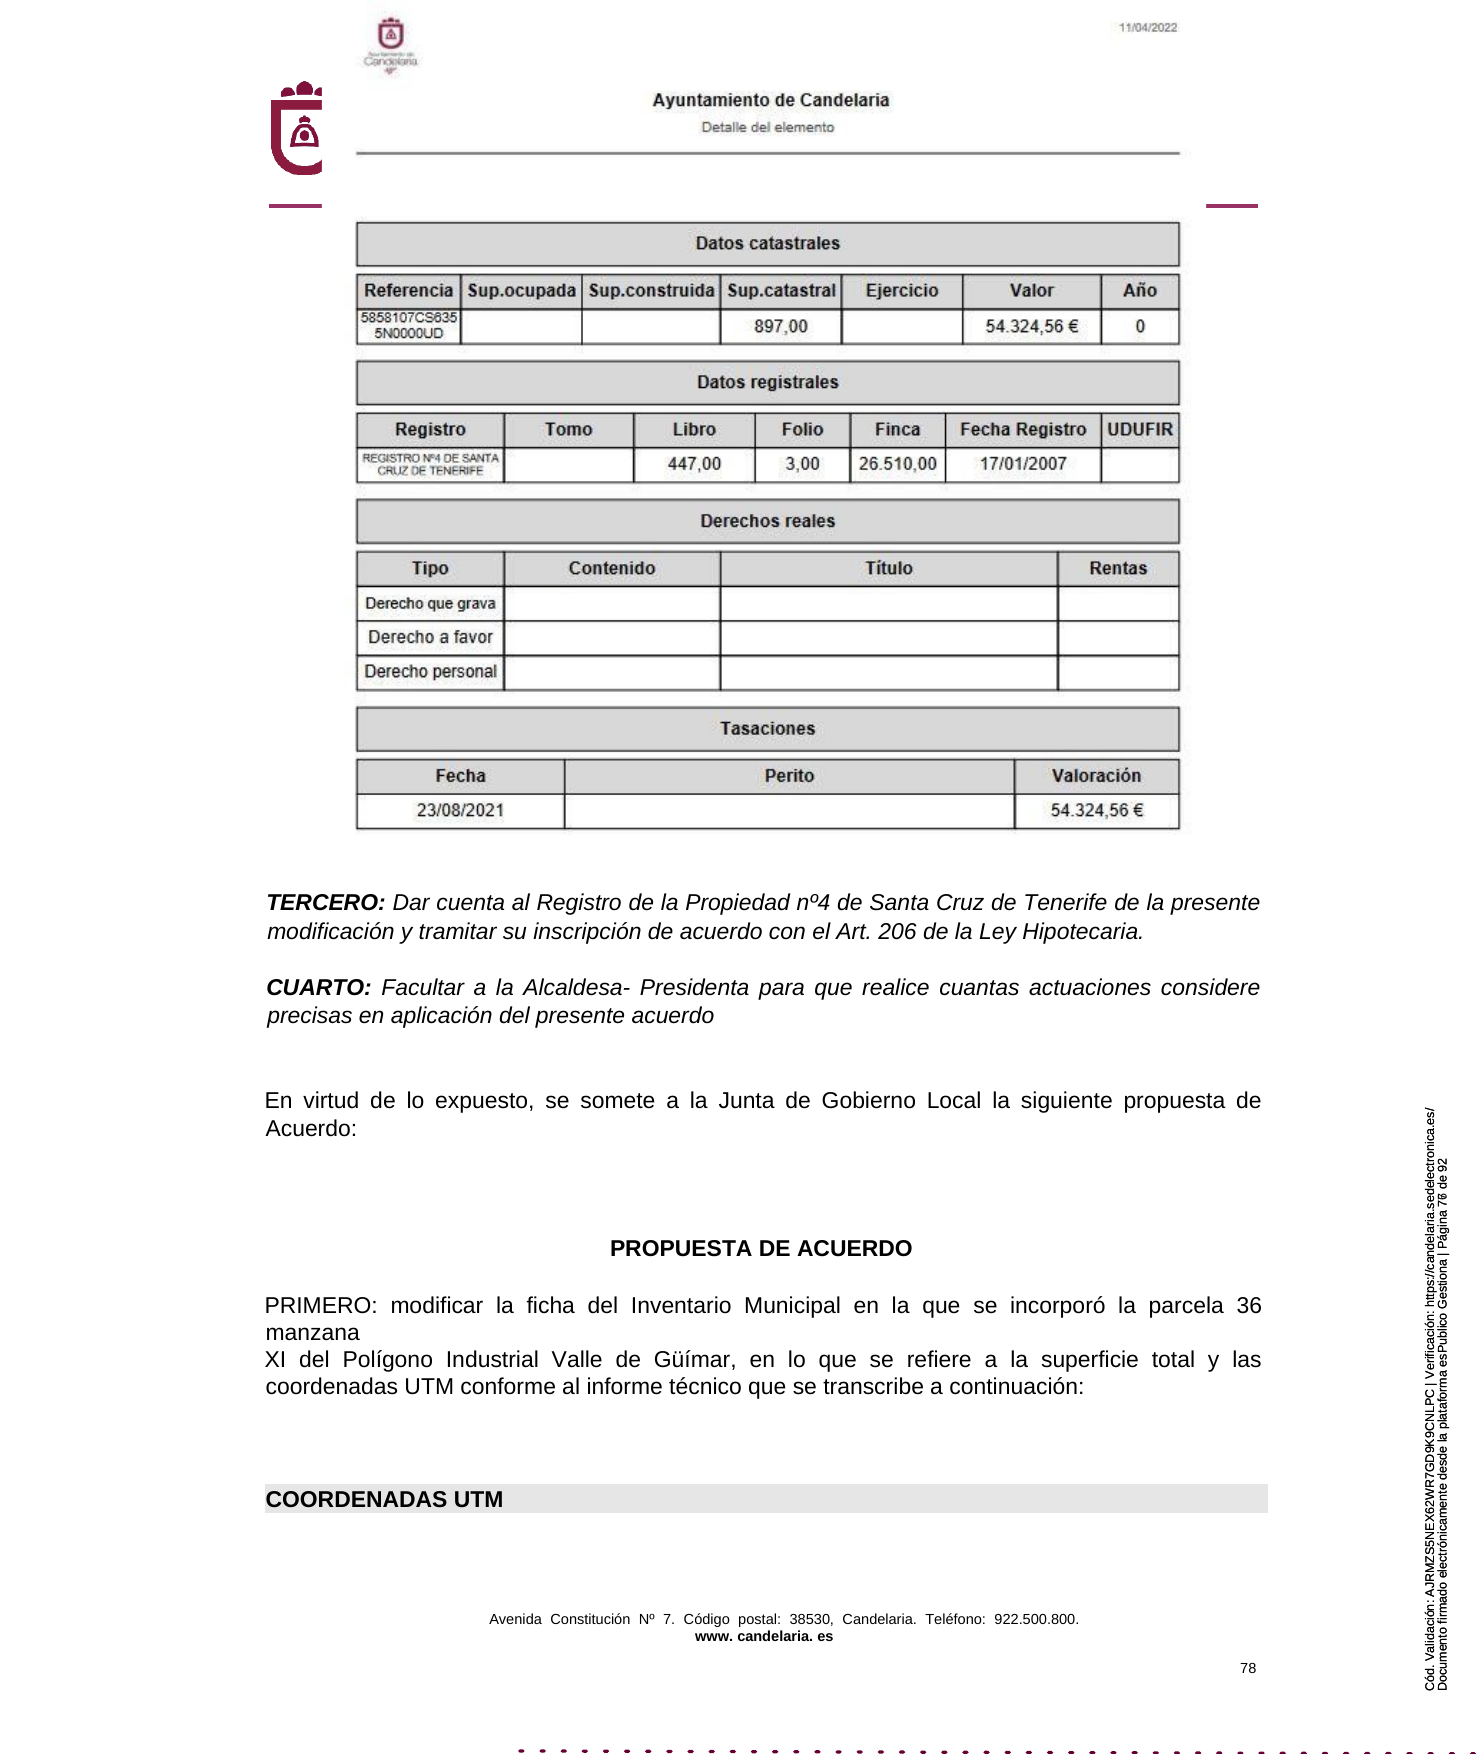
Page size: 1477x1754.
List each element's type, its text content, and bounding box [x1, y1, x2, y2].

subtitle COORDENADAS UTM [265, 1484, 1268, 1513]
text TERCERO: Dar cuenta al Registro de la Propiedad nº4 de Santa Cruz de Tenerife de la presente modificación y tramitar su inscripción de acuerdo con el Art. 206 de la Ley Hipotecaria. [266, 889, 1263, 944]
subtitle PROPUESTA DE ACUERDO [333, 1235, 1196, 1262]
text CUARTO: Facultar a la Alcaldesa- Presidenta para que realice cuantas actuaciones considere precisas en aplicación del presente acuerdo [266, 974, 1263, 1029]
text PRIMERO: modificar la ficha del Inventario Municipal en la que se incorporó la parcela 36 manzana [264, 1292, 1263, 1345]
text En virtud de lo expuesto, se somete a la Junta de Gobierno Local la siguiente propuesta de Acuerdo: [264, 1087, 1263, 1142]
text XI del Polígono Industrial Valle de Güímar, en lo que se refiere a la superficie total y las coordenadas UTM conforme al informe técnico que se transcribe a continuación: [264, 1346, 1263, 1399]
